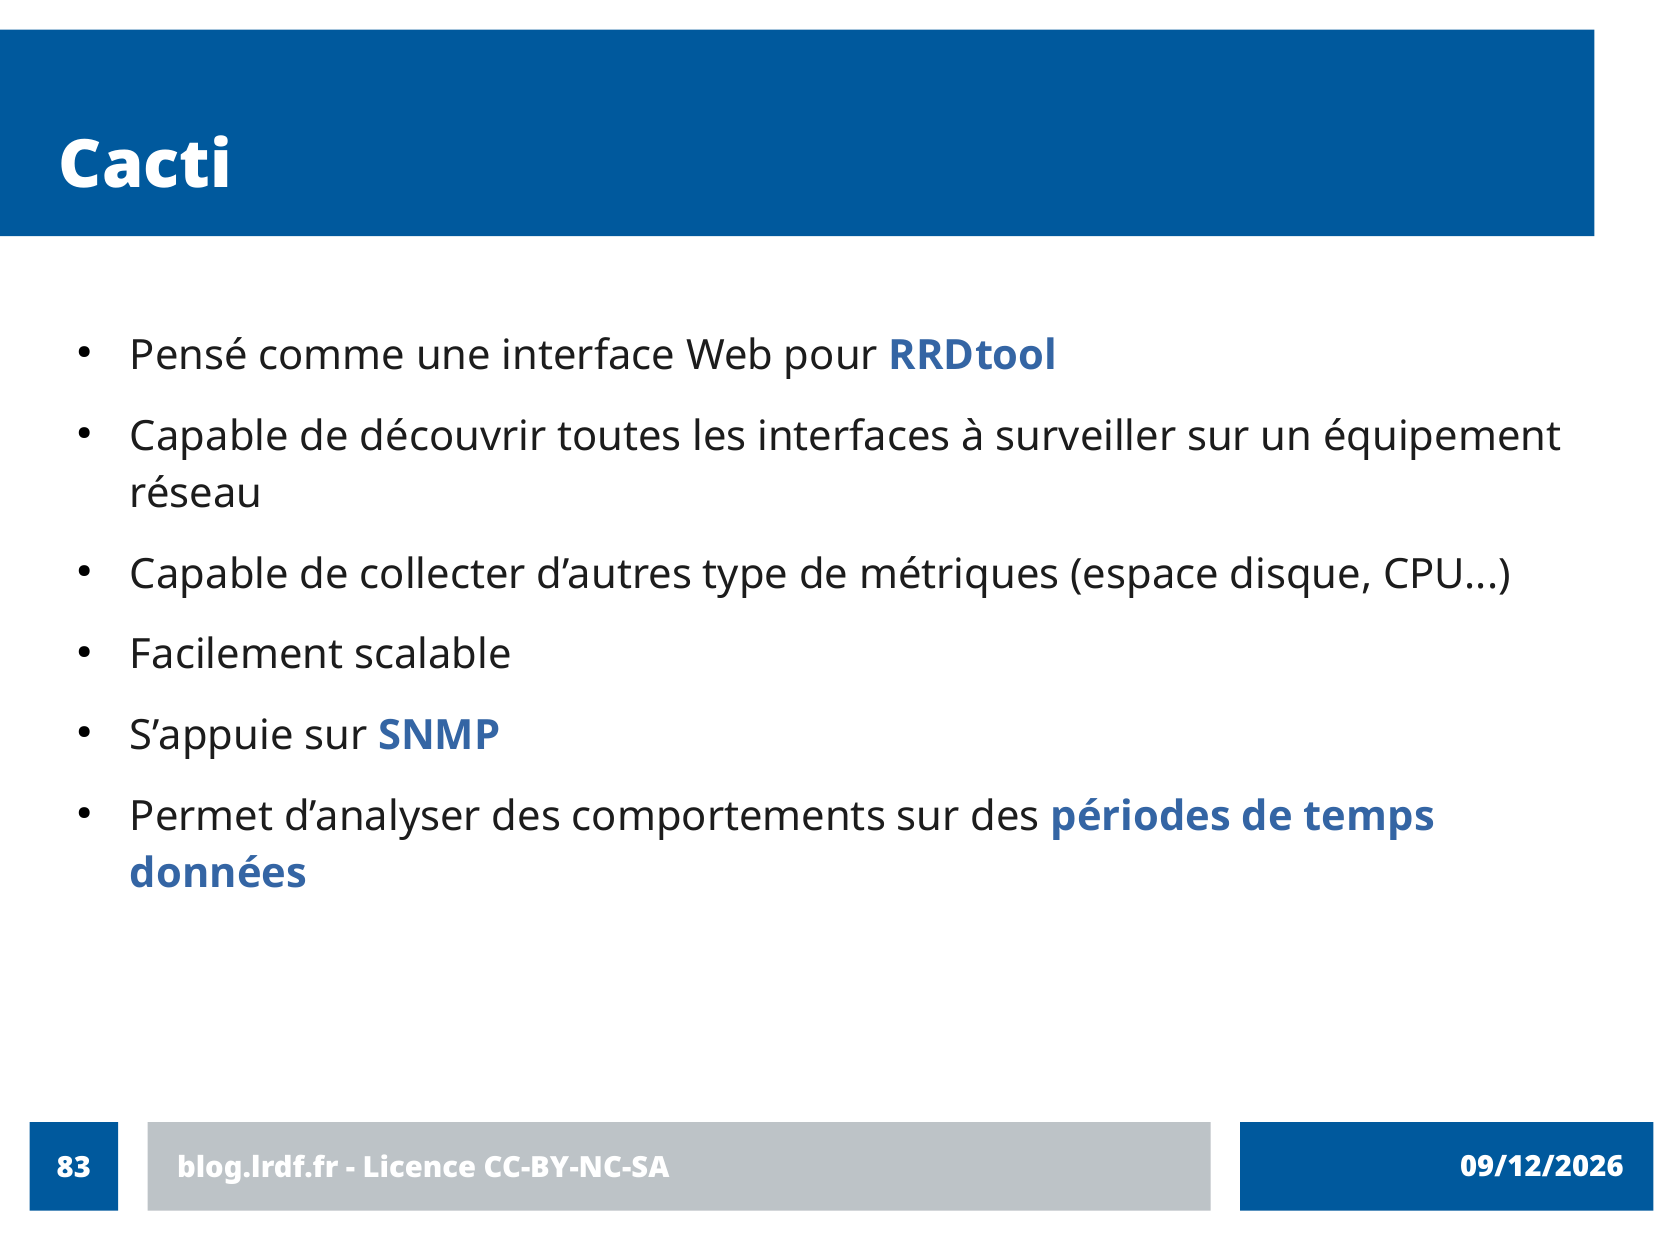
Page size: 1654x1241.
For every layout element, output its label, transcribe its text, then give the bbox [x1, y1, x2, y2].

title Cacti [59, 59, 1595, 207]
list Pensé comme une interface Web pour RRDtool Capable de découvrir toutes les interfaces à surveiller sur un équipement réseau Capable de collecter d’autres type de métriques (espace disque, CPU...) Facilement scalable S’appuie sur SNMP Permet d’analyser des comportements sur des périodes de temps données [59, 324, 1565, 1093]
